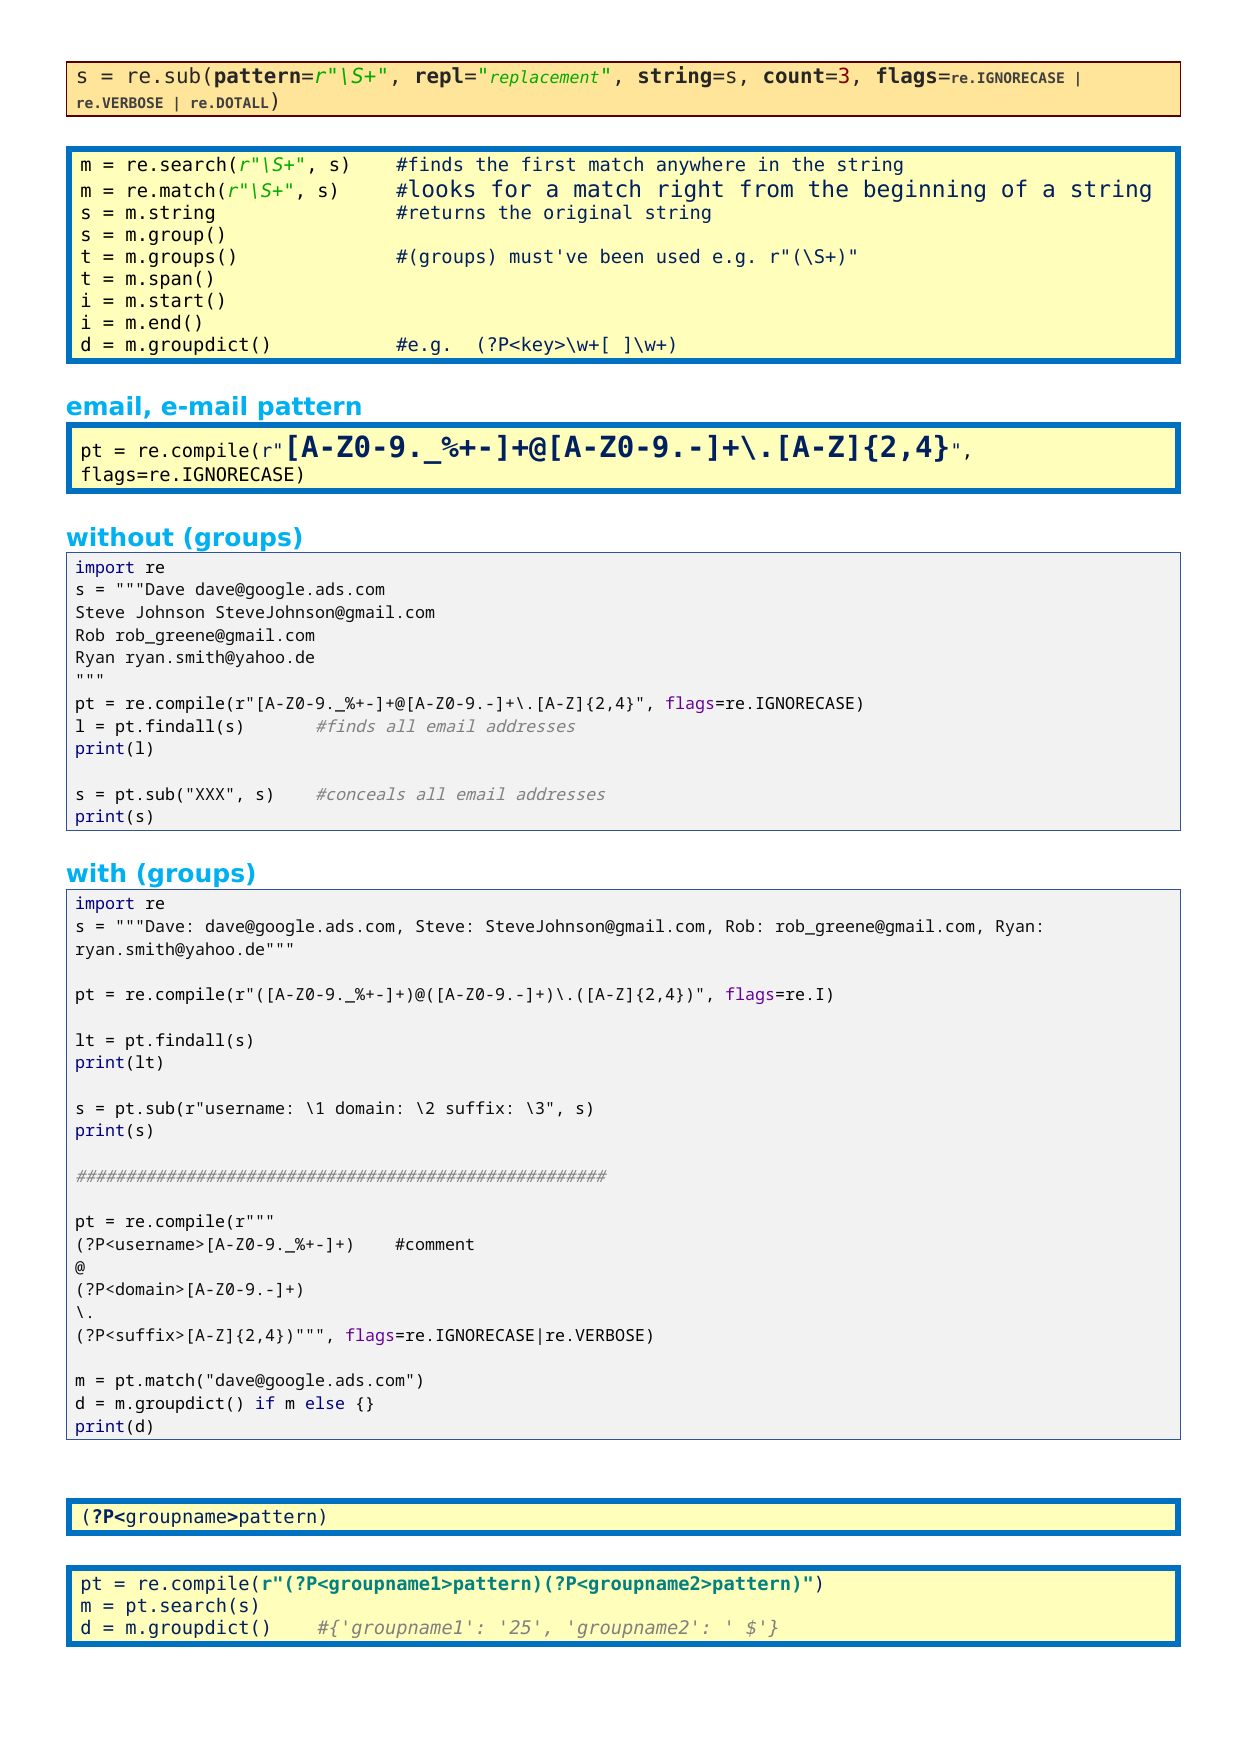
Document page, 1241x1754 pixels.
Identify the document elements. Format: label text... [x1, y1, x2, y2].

text d = m.groupdict() #e.g. (?P<key>\w+[ ]\w+) [72, 325, 1175, 358]
text m = re.search(r"\S+", s) #finds the first match anywhere in the string [72, 152, 1175, 167]
text m = re.match(r"\S+", s) #looks for a match right from the beginning of a string [72, 167, 1175, 194]
text t = m.groups() #(groups) must've been used e.g. r"(\S+)" [72, 238, 1175, 260]
title email, e-mail pattern [66, 393, 1181, 422]
text s = re.sub(pattern=r"\S+", repl="replacement", string=s, count=3, flags=re.IGNORECASE | re.VERBOSE | re.DOTALL) [67, 63, 1180, 115]
text s = m.group() [72, 216, 1175, 238]
text i = m.start() [72, 282, 1175, 303]
text (?P<groupname>pattern) [72, 1504, 1175, 1530]
text i = m.end() [72, 303, 1175, 325]
text s = m.string #returns the original string [72, 194, 1175, 216]
text pt = re.compile(r"(?P<groupname1>pattern)(?P<groupname2>pattern)") m = pt.search(s) d = m.groupdict() #{'groupname1': '25', 'groupname2': ' $'} [72, 1571, 1175, 1641]
text pt = re.compile(r"[A-Z0-9._%+-]+@[A-Z0-9.-]+\.[A-Z]{2,4}", flags=re.IGNORECASE) [72, 428, 1175, 488]
text import re s = """Dave: dave@google.ads.com, Steve: SteveJohnson@gmail.com, Rob: rob_greene@gmail.com, Ryan: ryan.smith@yahoo.de""" pt = re.compile(r"([A-Z0-9._%+-]+)@([A-Z0-9.-]+)\.([A-Z]{2,4})", flags=re.I) lt = pt.findall(s) print(lt) s = pt.sub(r"username: \1 domain: \2 suffix: \3", s) print(s) ##################################################### pt = re.compile(r""" (?P<username>[A-Z0-9._%+-]+) #comment @ (?P<domain>[A-Z0-9.-]+) \. (?P<suffix>[A-Z]{2,4})""", flags=re.IGNORECASE|re.VERBOSE) m = pt.match("dave@google.ads.com") d = m.groupdict() if m else {} print(d) [67, 890, 1180, 1439]
title without (groups) [66, 523, 1181, 552]
text t = m.span() [72, 260, 1175, 282]
text import re s = """Dave dave@google.ads.com Steve Johnson SteveJohnson@gmail.com Rob rob_greene@gmail.com Ryan ryan.smith@yahoo.de """ pt = re.compile(r"[A-Z0-9._%+-]+@[A-Z0-9.-]+\.[A-Z]{2,4}", flags=re.IGNORECASE) l = pt.findall(s) #finds all email addresses print(l) s = pt.sub("XXX", s) #conceals all email addresses print(s) [67, 553, 1180, 830]
title with (groups) [66, 860, 1181, 889]
